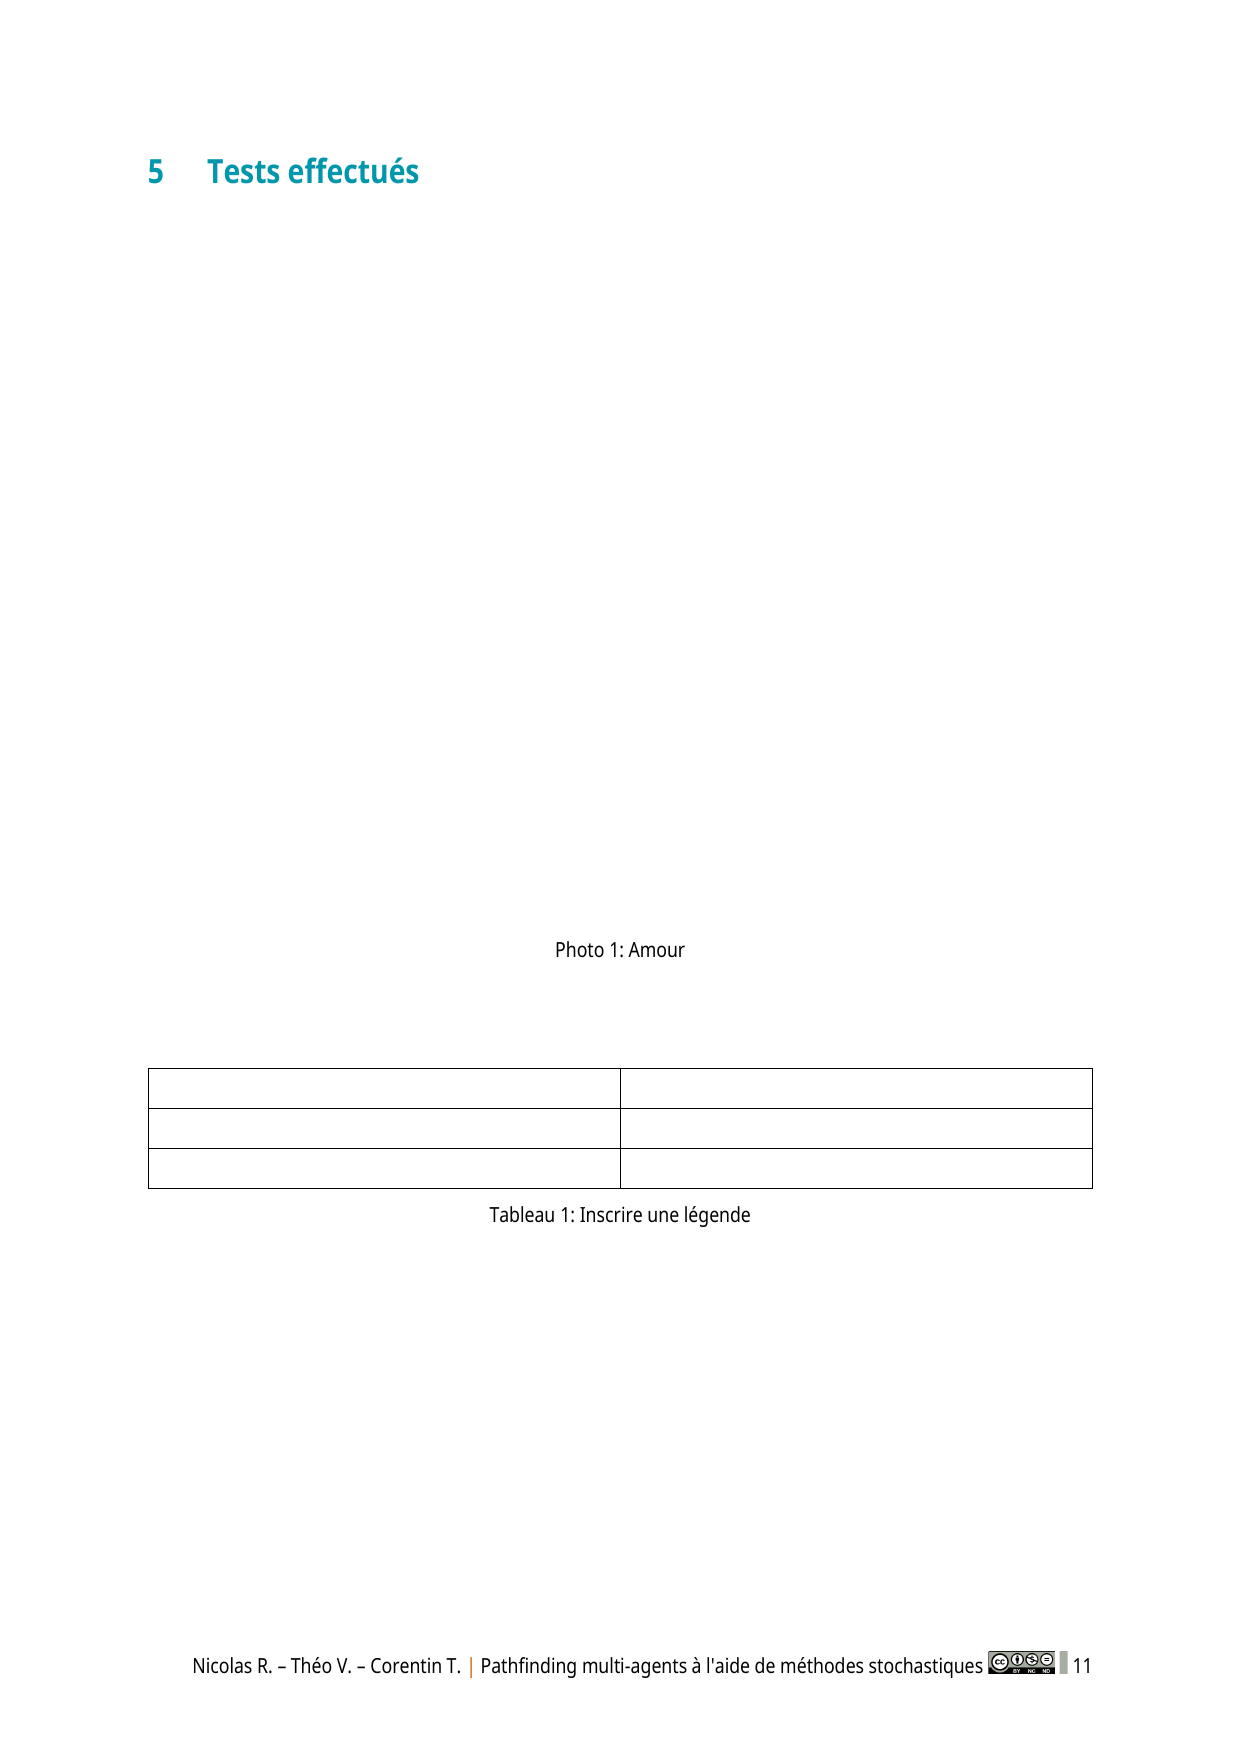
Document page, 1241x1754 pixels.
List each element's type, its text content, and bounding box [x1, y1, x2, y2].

picture [988, 1651, 1055, 1674]
table_cell [149, 1149, 620, 1187]
text Tableau 1: Inscrire une légende [148, 1200, 1092, 1228]
table_cell [149, 1109, 620, 1147]
subtitle Tests effectués [148, 148, 1092, 193]
table_cell [621, 1109, 1092, 1147]
text Photo 1: Amour [154, 301, 1087, 964]
table_header [621, 1069, 1092, 1107]
picture [1059, 1651, 1068, 1674]
table_cell [621, 1149, 1092, 1187]
table_header [149, 1069, 620, 1107]
